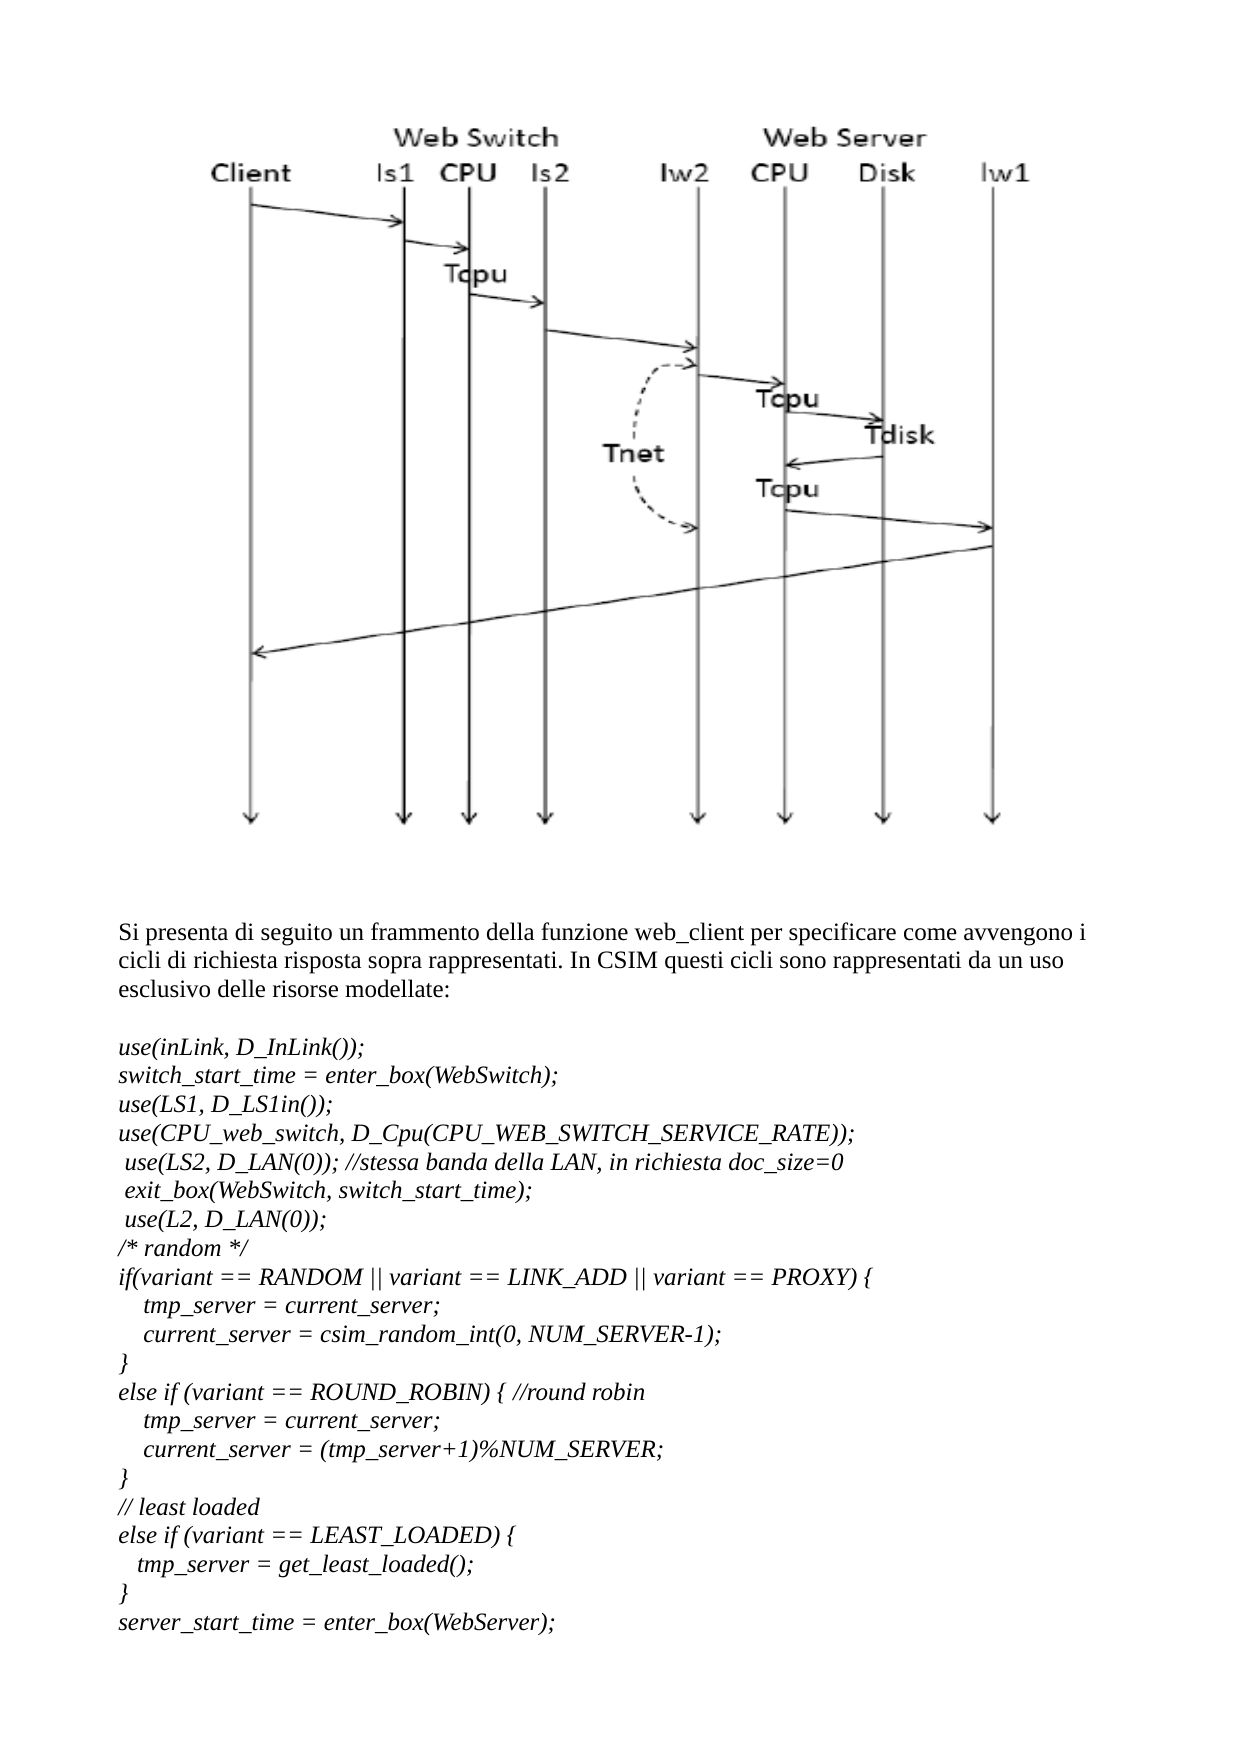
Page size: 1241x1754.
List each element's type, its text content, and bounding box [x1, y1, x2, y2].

text Si presenta di seguito un frammento della funzione web_client per specificare come avvengono i cicli di richiesta risposta sopra rappresentati. In CSIM questi cicli sono rappresentati da un uso esclusivo delle risorse modellate: [118, 917, 1122, 1003]
text exit_box(WebSwitch, switch_start_time); [118, 1176, 1122, 1204]
text if(variant == RANDOM || variant == LINK_ADD || variant == PROXY) { [118, 1262, 1122, 1291]
text current_server = csim_random_int(0, NUM_SERVER-1); [118, 1319, 1122, 1348]
text use(L2, D_LAN(0)); [118, 1204, 1122, 1233]
text use(LS1, D_LS1in()); [118, 1089, 1122, 1118]
text } [118, 1578, 1122, 1607]
text current_server = (tmp_server+1)%NUM_SERVER; [118, 1434, 1122, 1463]
text else if (variant == ROUND_ROBIN) { //round robin [118, 1377, 1122, 1406]
text // least loaded [118, 1492, 1122, 1521]
text switch_start_time = enter_box(WebSwitch); [118, 1061, 1122, 1089]
text } [118, 1463, 1122, 1492]
text else if (variant == LEAST_LOADED) { [118, 1521, 1122, 1549]
text use(LS2, D_LAN(0)); //stessa banda della LAN, in richiesta doc_size=0 [118, 1147, 1122, 1176]
text server_start_time = enter_box(WebServer); [118, 1607, 1122, 1636]
text tmp_server = get_least_loaded(); [118, 1549, 1122, 1578]
text tmp_server = current_server; [118, 1291, 1122, 1319]
text use(CPU_web_switch, D_Cpu(CPU_WEB_SWITCH_SERVICE_RATE)); [118, 1118, 1122, 1147]
text /* random */ [118, 1233, 1122, 1262]
text } [118, 1348, 1122, 1377]
picture [189, 118, 1051, 831]
text tmp_server = current_server; [118, 1406, 1122, 1434]
text use(inLink, D_InLink()); [118, 1032, 1122, 1061]
